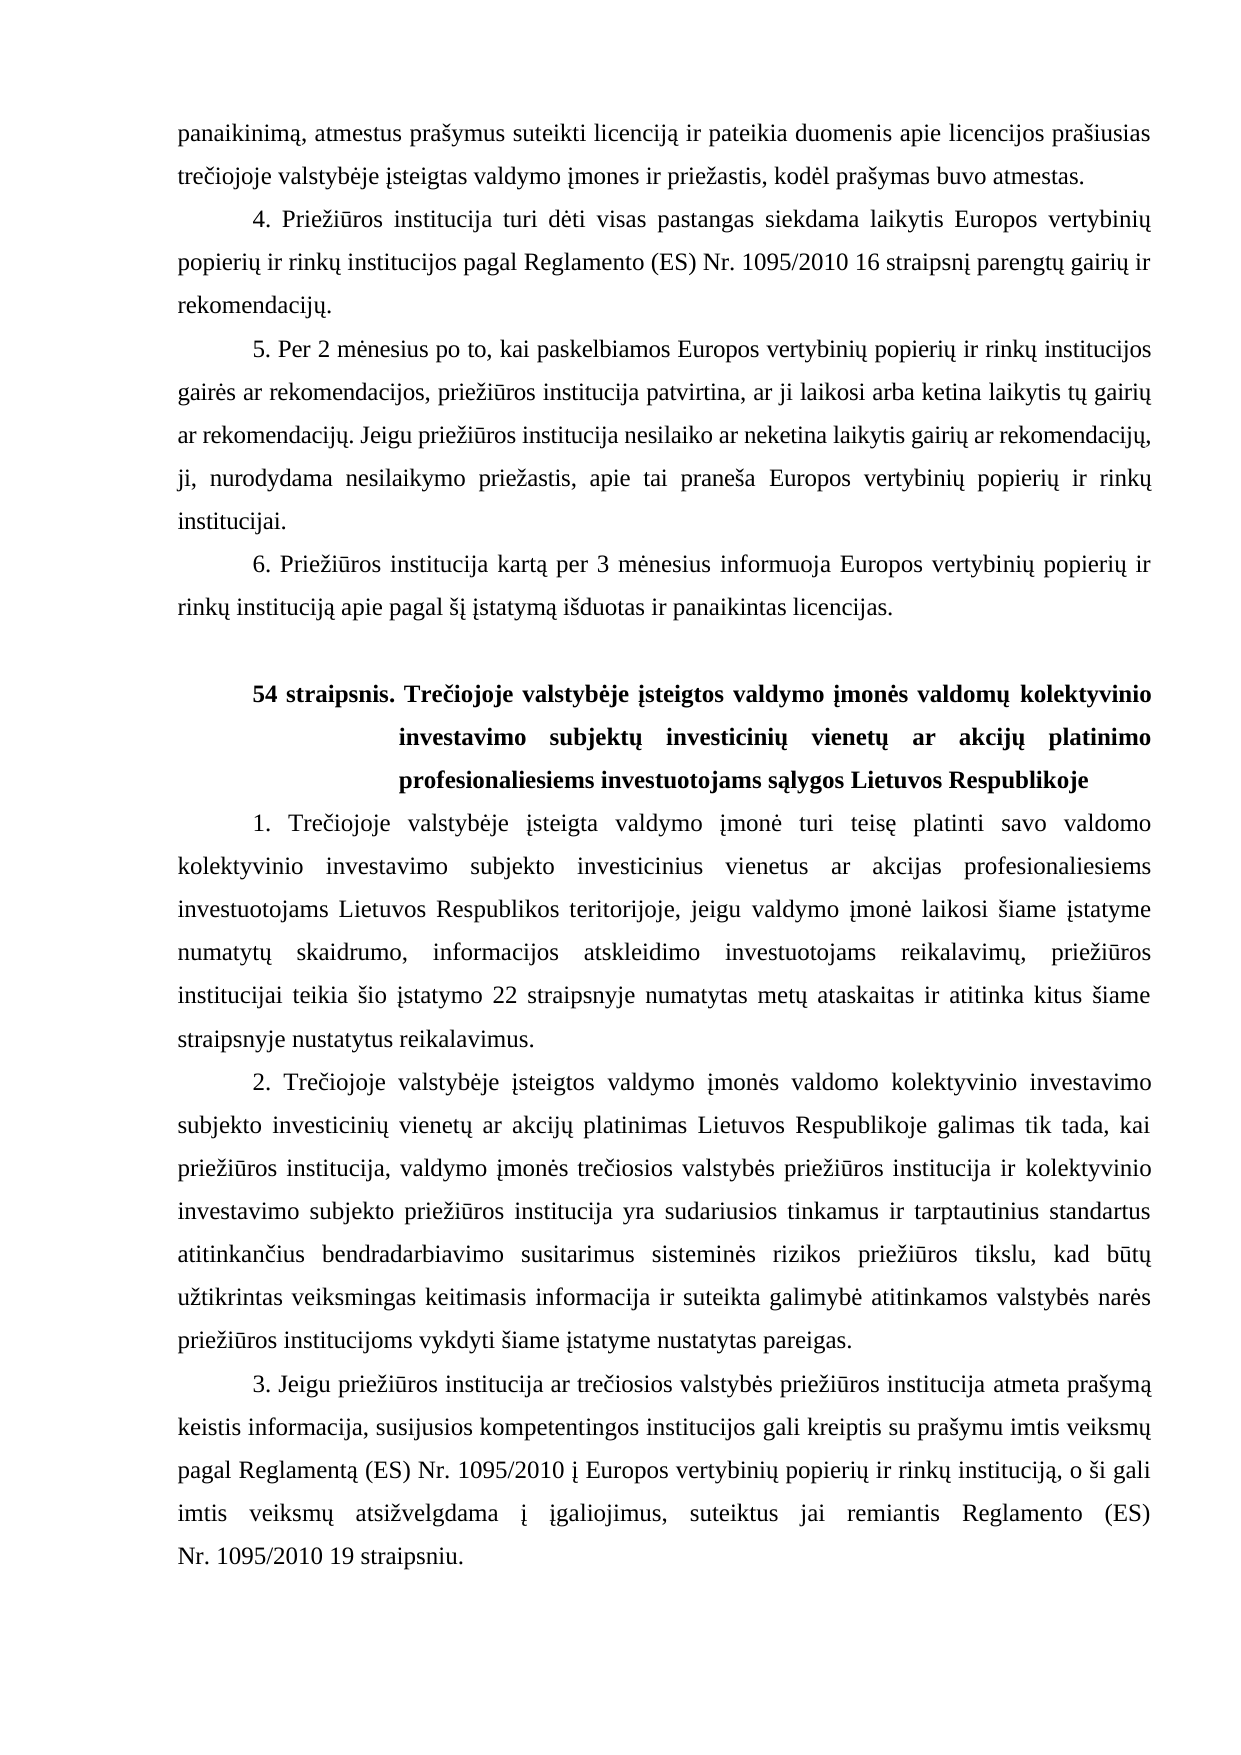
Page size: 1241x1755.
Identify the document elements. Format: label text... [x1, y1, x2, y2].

text 2. Trečiojoje valstybėje įsteigtos valdymo įmonės valdomo kolektyvinio investavimo subjekto investicinių vienetų ar akcijų platinimas Lietuvos Respublikoje galimas tik tada, kai priežiūros institucija, valdymo įmonės trečiosios valstybės priežiūros institucija ir kolektyvinio investavimo subjekto priežiūros institucija yra sudariusios tinkamus ir tarptautinius standartus atitinkančius bendradarbiavimo susitarimus sisteminės rizikos priežiūros tikslu, kad būtų užtikrintas veiksmingas keitimasis informacija ir suteikta galimybė atitinkamos valstybės narės priežiūros institucijoms vykdyti šiame įstatyme nustatytas pareigas. [177, 1067, 1152, 1354]
text 6. Priežiūros institucija kartą per 3 mėnesius informuoja Europos vertybinių popierių ir rinkų instituciją apie pagal šį įstatymą išduotas ir panaikintas licencijas. [177, 549, 1152, 621]
text 3. Jeigu priežiūros institucija ar trečiosios valstybės priežiūros institucija atmeta prašymą keistis informacija, susijusios kompetentingos institucijos gali kreiptis su prašymu imtis veiksmų pagal Reglamentą (ES) Nr. 1095/2010 į Europos vertybinių popierių ir rinkų instituciją, o ši gali imtis veiksmų atsižvelgdama į įgaliojimus, suteiktus jai remiantis Reglamento (ES) Nr. 1095/2010 19 straipsniu. [177, 1369, 1152, 1570]
text 54 straipsnis. Trečiojoje valstybėje įsteigtos valdymo įmonės valdomų kolektyvinio investavimo subjektų investicinių vienetų ar akcijų platinimo profesionaliesiems investuotojams sąlygos Lietuvos Respublikoje [252, 679, 1152, 794]
text 4. Priežiūros institucija turi dėti visas pastangas siekdama laikytis Europos vertybinių popierių ir rinkų institucijos pagal Reglamento (ES) Nr. 1095/2010 16 straipsnį parengtų gairių ir rekomendacijų. [177, 204, 1152, 319]
text 1. Trečiojoje valstybėje įsteigta valdymo įmonė turi teisę platinti savo valdomo kolektyvinio investavimo subjekto investicinius vienetus ar akcijas profesionaliesiems investuotojams Lietuvos Respublikos teritorijoje, jeigu valdymo įmonė laikosi šiame įstatyme numatytų skaidrumo, informacijos atskleidimo investuotojams reikalavimų, priežiūros institucijai teikia šio įstatymo 22 straipsnyje numatytas metų ataskaitas ir atitinka kitus šiame straipsnyje nustatytus reikalavimus. [177, 808, 1152, 1052]
text panaikinimą, atmestus prašymus suteikti licenciją ir pateikia duomenis apie licencijos prašiusias trečiojoje valstybėje įsteigtas valdymo įmones ir priežastis, kodėl prašymas buvo atmestas. [177, 118, 1152, 190]
text 5. Per 2 mėnesius po to, kai paskelbiamos Europos vertybinių popierių ir rinkų institucijos gairės ar rekomendacijos, priežiūros institucija patvirtina, ar ji laikosi arba ketina laikytis tų gairių ar rekomendacijų. Jeigu priežiūros institucija nesilaiko ar neketina laikytis gairių ar rekomendacijų, ji, nurodydama nesilaikymo priežastis, apie tai praneša Europos vertybinių popierių ir rinkų institucijai. [177, 334, 1152, 535]
